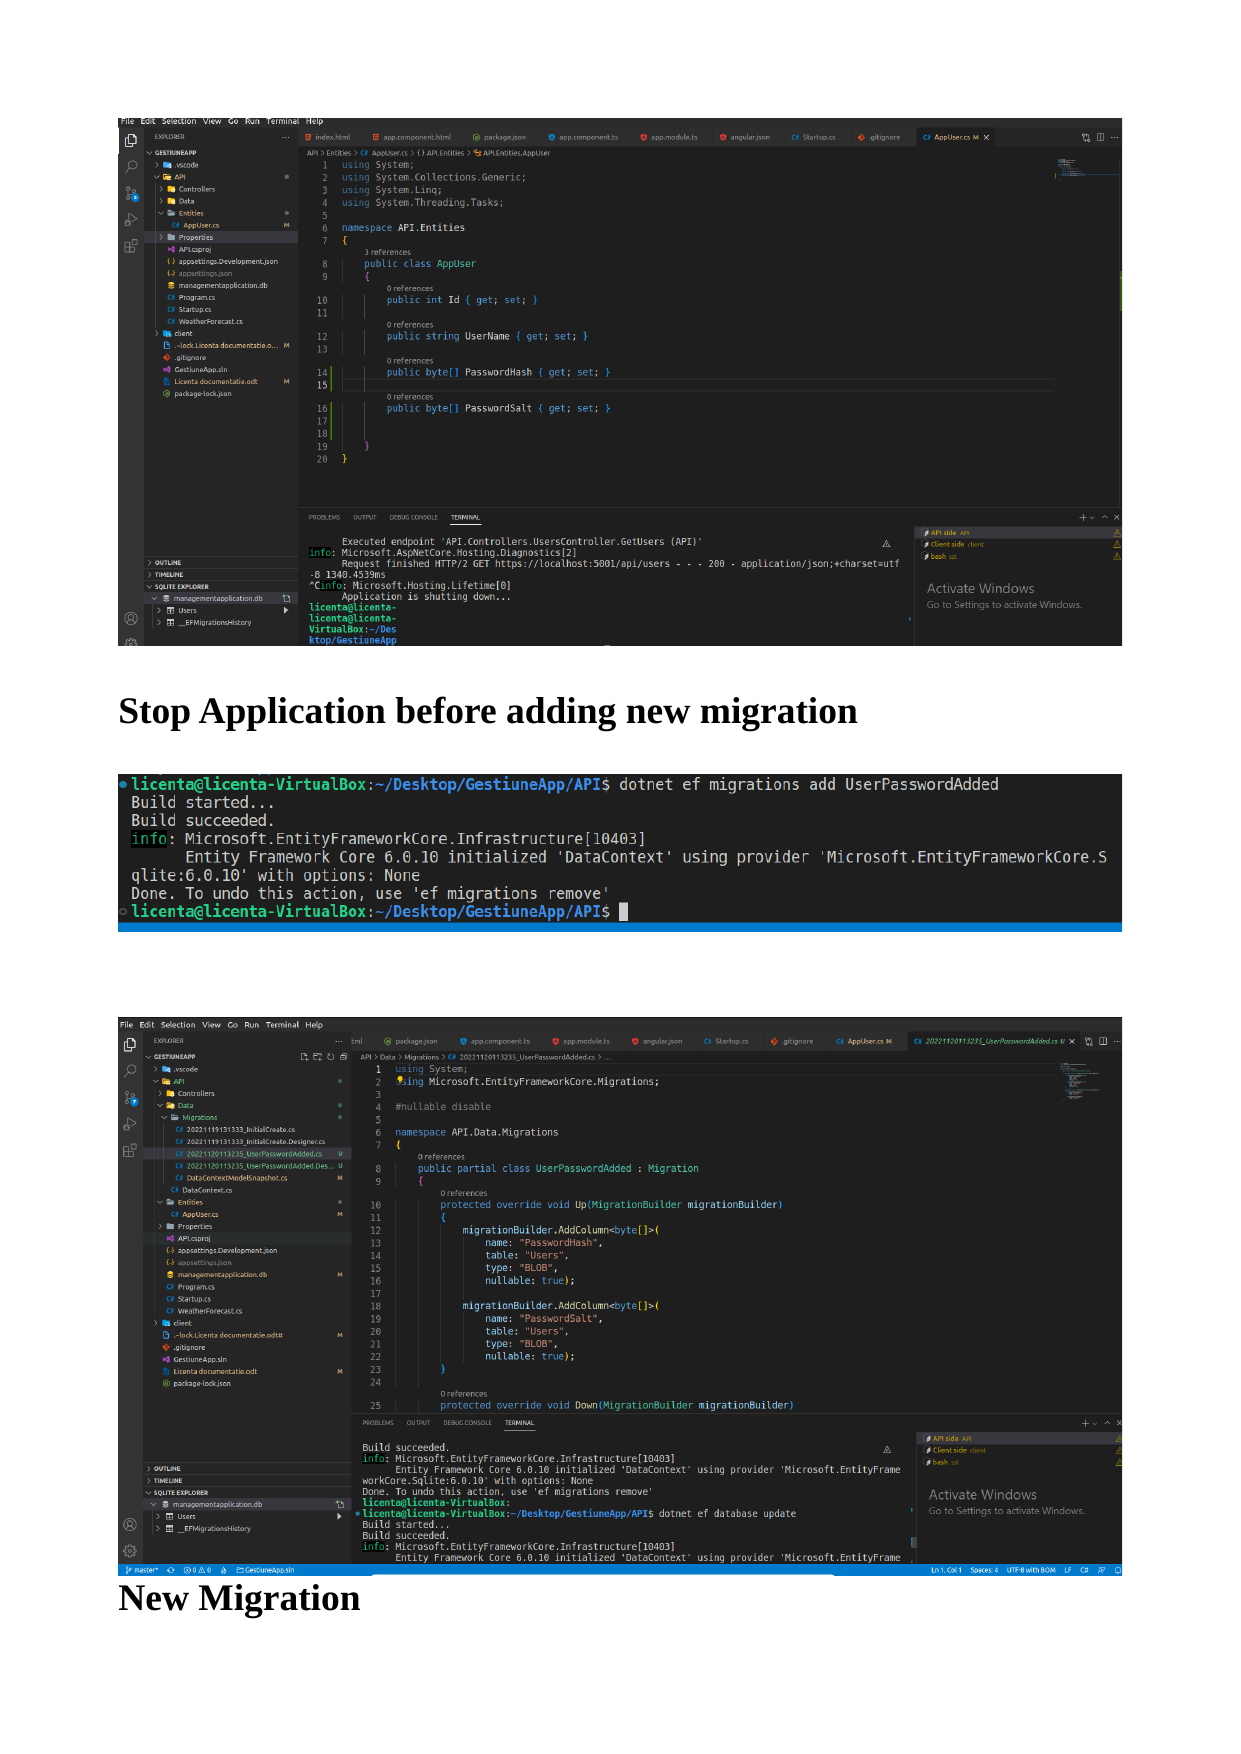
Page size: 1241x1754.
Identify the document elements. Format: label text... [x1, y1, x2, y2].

text Stop Application before adding new migration [118, 688, 1122, 731]
picture [118, 1017, 1123, 1576]
text New Migration [118, 1576, 1122, 1619]
picture [118, 774, 1123, 932]
picture [118, 118, 1123, 646]
